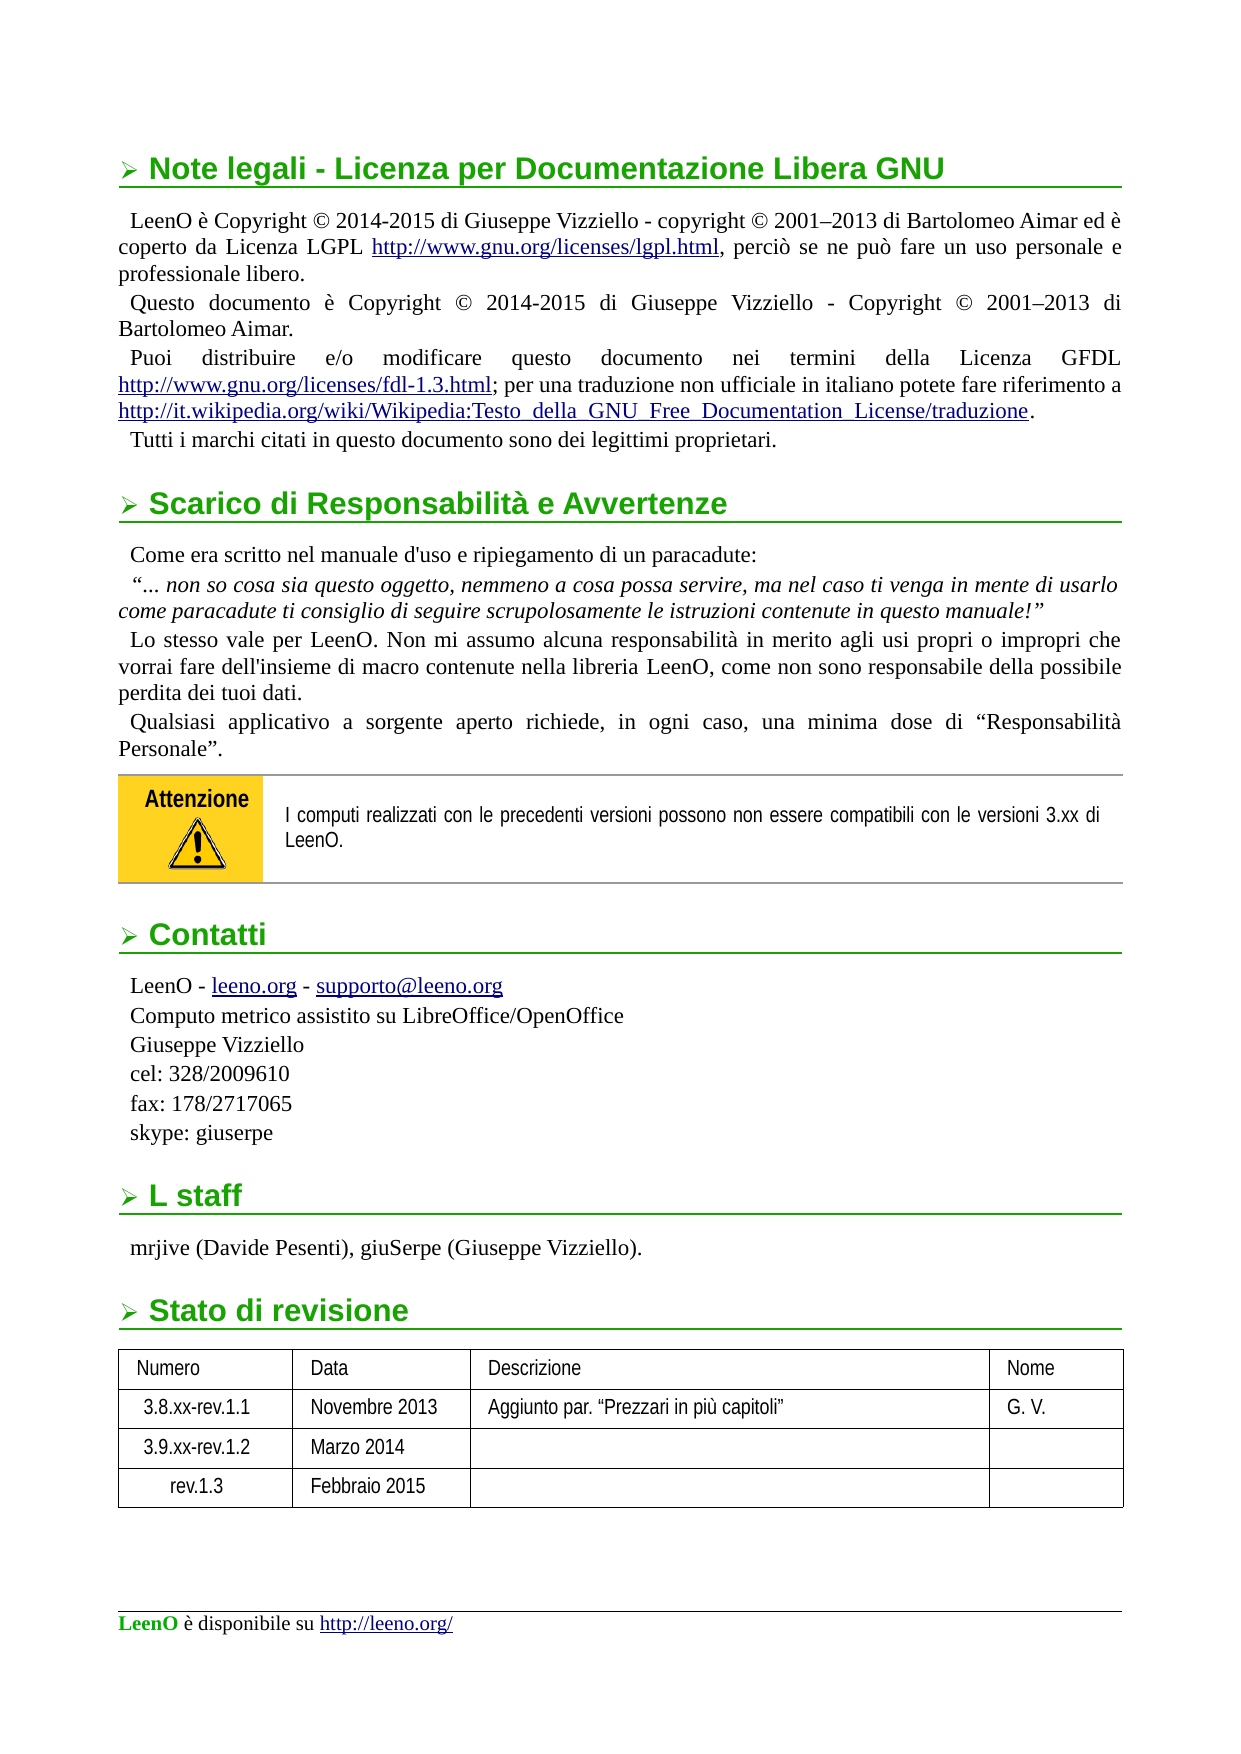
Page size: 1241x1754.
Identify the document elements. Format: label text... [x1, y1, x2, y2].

table_header I computi realizzati con le precedenti versioni possono non essere compatibili con le versioni 3.xx di LeenO. [264, 776, 1122, 882]
table_cell 3.8.xx-rev.1.1 [119, 1390, 292, 1428]
text Qualsiasi applicativo a sorgente aperto richiede, in ogni caso, una minima dose di “Responsabilità Personale”. [118, 708, 1122, 761]
text fax: 178/2717065 [118, 1089, 1122, 1116]
text mrjive (Davide Pesenti), giuSerpe (Giuseppe Vizziello). [118, 1234, 1122, 1260]
table_cell [471, 1469, 989, 1507]
table_header Attenzione [118, 776, 263, 882]
table_cell Febbraio 2015 [293, 1469, 470, 1507]
subtitle Contatti [119, 916, 1122, 952]
text Tutti i marchi citati in questo documento sono dei legittimi proprietari. [118, 426, 1122, 453]
text Puoi distribuire e/o modificare questo documento nei termini della Licenza GFDL http://www.gnu.org/licenses/fdl-1.3.html; per una traduzione non ufficiale in italiano potete fare riferimento a http://it.wikipedia.org/wiki/Wikipedia:Testo_della_GNU_Free_Documentation_License/traduzione. [118, 344, 1122, 423]
subtitle L staff [119, 1177, 1122, 1213]
subtitle Scarico di Responsabilità e Avvertenze [119, 485, 1122, 521]
text Computo metrico assistito su LibreOffice/OpenOffice [118, 1002, 1122, 1028]
text Questo documento è Copyright © 2014-2015 di Giuseppe Vizziello - Copyright © 2001–2013 di Bartolomeo Aimar. [118, 289, 1122, 342]
table_cell Novembre 2013 [293, 1390, 470, 1428]
subtitle Stato di revisione [119, 1292, 1122, 1328]
picture [164, 813, 229, 873]
text cel: 328/2009610 [118, 1060, 1122, 1087]
table_cell rev.1.3 [119, 1469, 292, 1507]
table_header Data [293, 1350, 470, 1388]
table_cell [471, 1429, 989, 1467]
text Lo stesso vale per LeenO. Non mi assumo alcuna responsabilità in merito agli usi propri o impropri che vorrai fare dell'insieme di macro contenute nella libreria LeenO, come non sono responsabile della possibile perdita dei tuoi dati. [118, 626, 1122, 706]
table_cell Aggiunto par. “Prezzari in più capitoli” [471, 1390, 989, 1428]
subtitle Note legali - Licenza per Documentazione Libera GNU [119, 150, 1122, 186]
table_cell 3.9.xx-rev.1.2 [119, 1429, 292, 1467]
text skype: giuserpe [118, 1119, 1122, 1145]
text “... non so cosa sia questo oggetto, nemmeno a cosa possa servire, ma nel caso ti venga in mente di usarlo come paracadute ti consiglio di seguire scrupolosamente le istruzioni contenute in questo manuale!” [118, 571, 1122, 623]
table_cell [990, 1429, 1123, 1467]
table_header Numero [119, 1350, 292, 1388]
text LeenO - leeno.org - supporto@leeno.org [118, 972, 1122, 999]
table_header Nome [990, 1350, 1123, 1388]
table_header Descrizione [471, 1350, 989, 1388]
table_cell G. V. [990, 1390, 1123, 1428]
table_cell [990, 1469, 1123, 1507]
table_cell Marzo 2014 [293, 1429, 470, 1467]
text Come era scritto nel manuale d'uso e ripiegamento di un paracadute: [118, 542, 1122, 568]
text LeenO è Copyright © 2014-2015 di Giuseppe Vizziello - copyright © 2001–2013 di Bartolomeo Aimar ed è coperto da Licenza LGPL http://www.gnu.org/licenses/lgpl.html, perciò se ne può fare un uso personale e professionale libero. [118, 207, 1122, 286]
text Giuseppe Vizziello [118, 1031, 1122, 1057]
